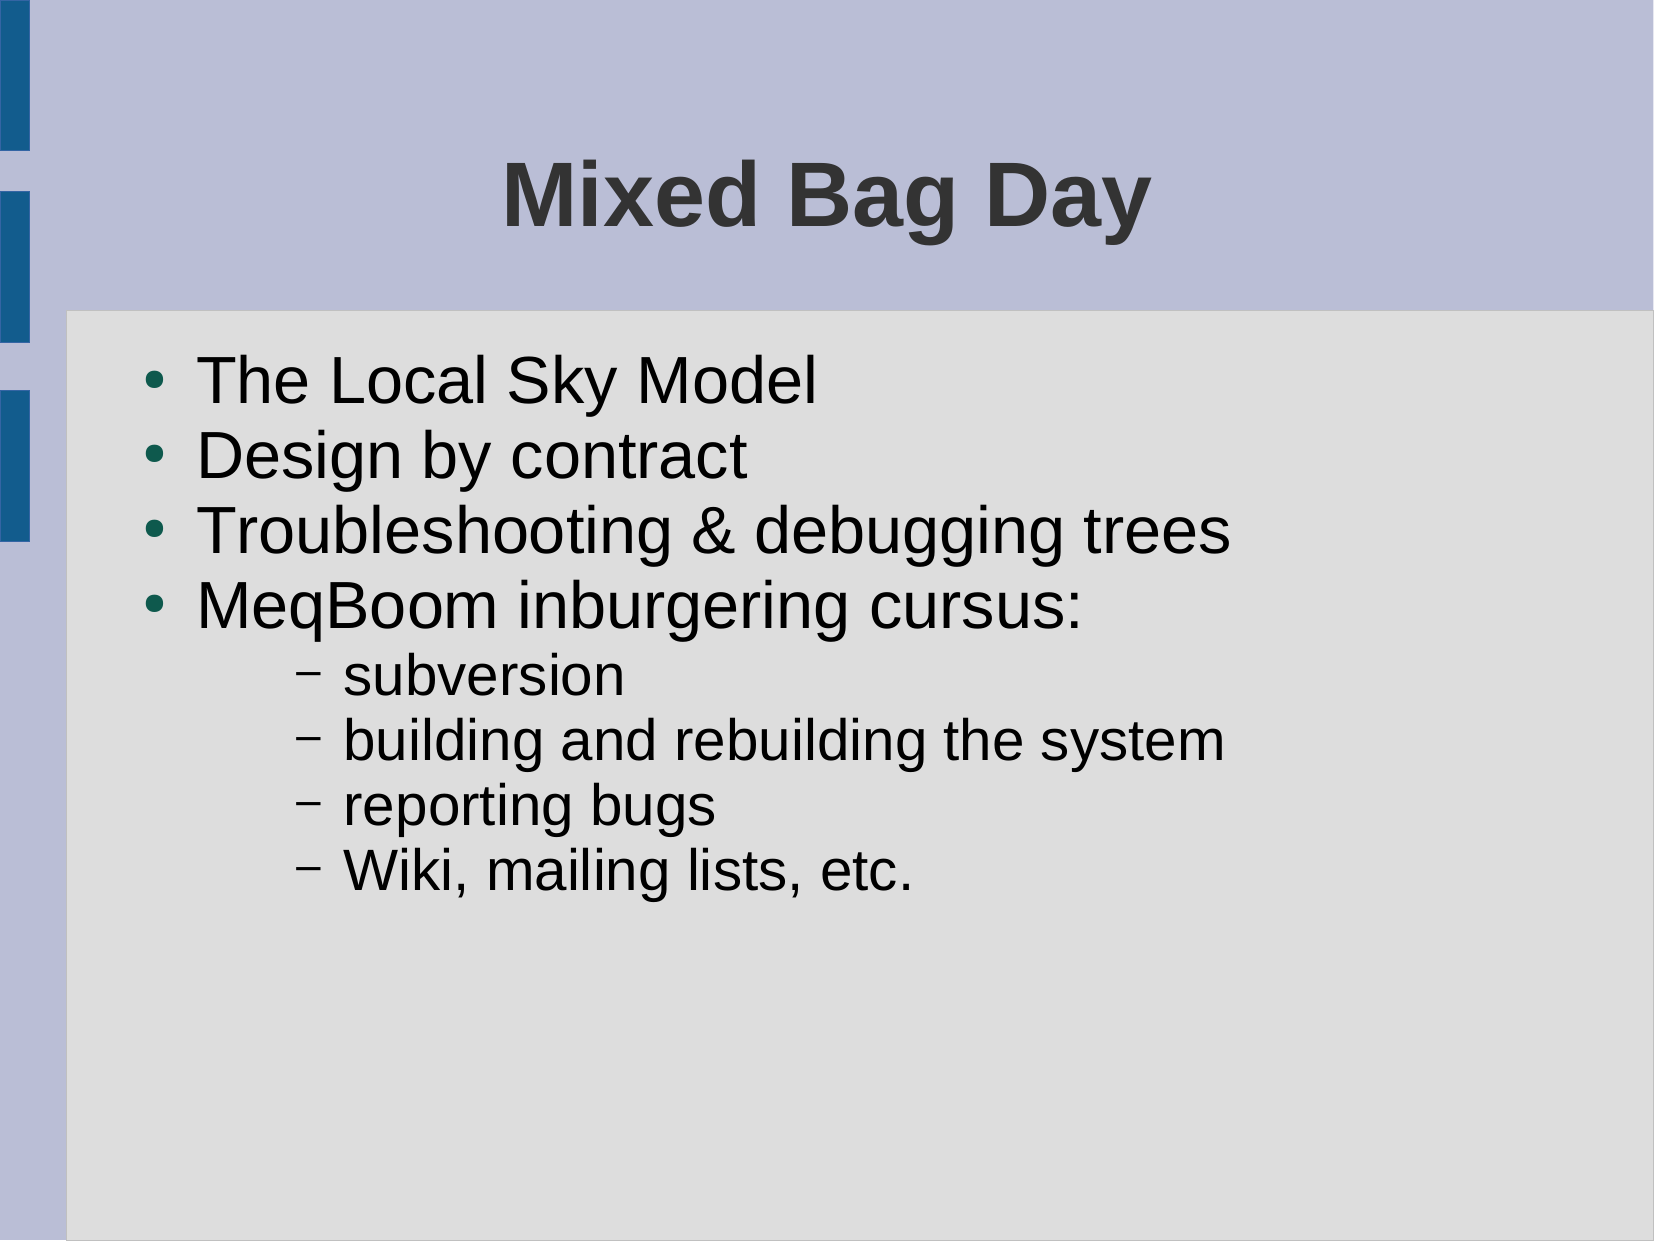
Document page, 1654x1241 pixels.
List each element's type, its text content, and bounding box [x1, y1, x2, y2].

title Mixed Bag Day [121, 91, 1534, 299]
list The Local Sky Model Design by contract Troubleshooting & debugging trees MeqBoom inburgering cursus: subversion building and rebuilding the system reporting bugs Wiki, mailing lists, etc. [107, 343, 1520, 1125]
